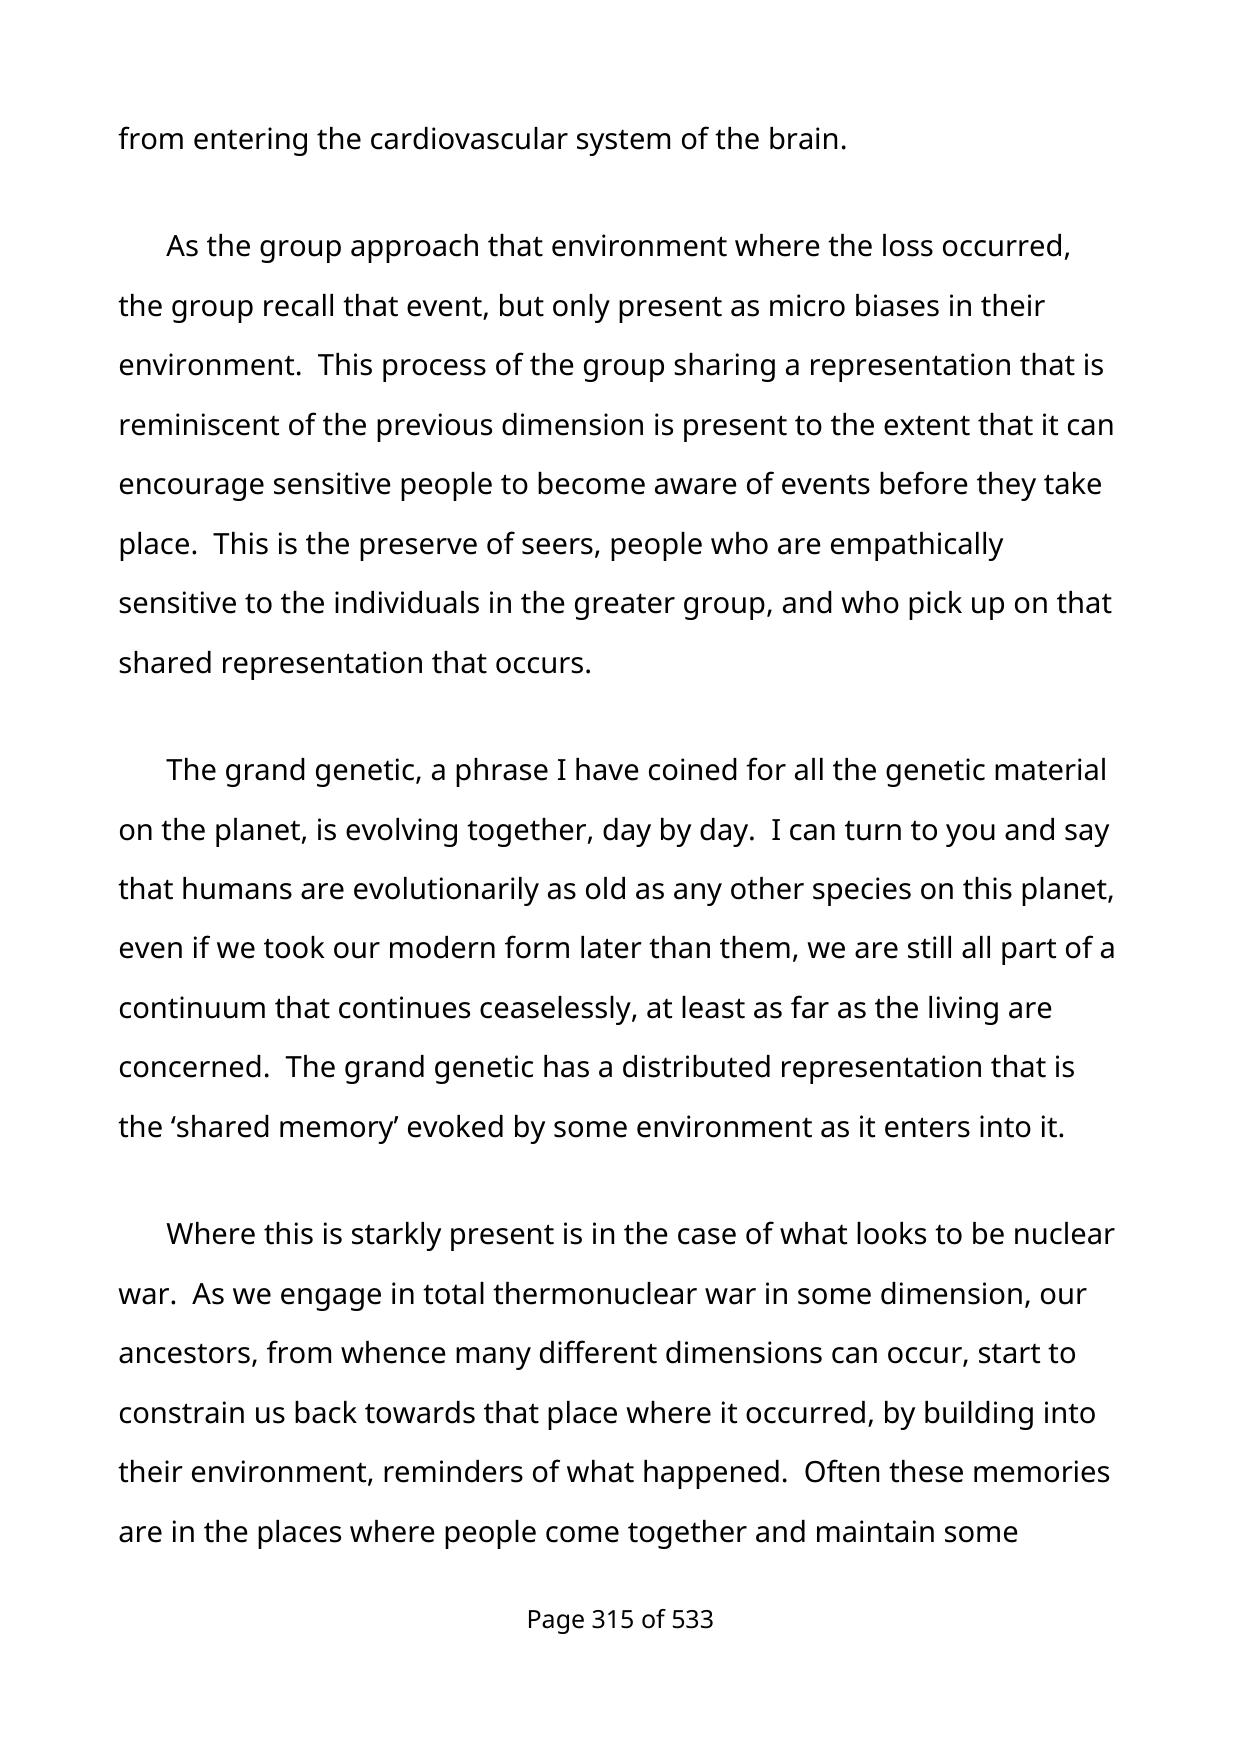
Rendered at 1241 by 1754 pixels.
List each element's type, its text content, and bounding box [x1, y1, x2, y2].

text Where this is starkly present is in the case of what looks to be nuclear war. As we engage in total thermonuclear war in some dimension, our ancestors, from whence many different dimensions can occur, start to constrain us back towards that place where it occurred, by building into their environment, reminders of what happened. Often these memories are in the places where people come together and maintain some [118, 1213, 1122, 1551]
text The grand genetic, a phrase I have coined for all the genetic material on the planet, is evolving together, day by day. I can turn to you and say that humans are evolutionarily as old as any other species on this planet, even if we took our modern form later than them, we are still all part of a continuum that continues ceaselessly, at least as far as the living are concerned. The grand genetic has a distributed representation that is the ‘shared memory’ evoked by some environment as it enters into it. [118, 749, 1122, 1146]
text As the group approach that environment where the loss occurred, the group recall that event, but only present as micro biases in their environment. This process of the group sharing a representation that is reminiscent of the previous dimension is present to the extent that it can encourage sensitive people to become aware of events before they take place. This is the preserve of seers, people who are empathically sensitive to the individuals in the greater group, and who pick up on that shared representation that occurs. [118, 226, 1122, 682]
text from entering the cardiovascular system of the brain. [118, 118, 1122, 158]
